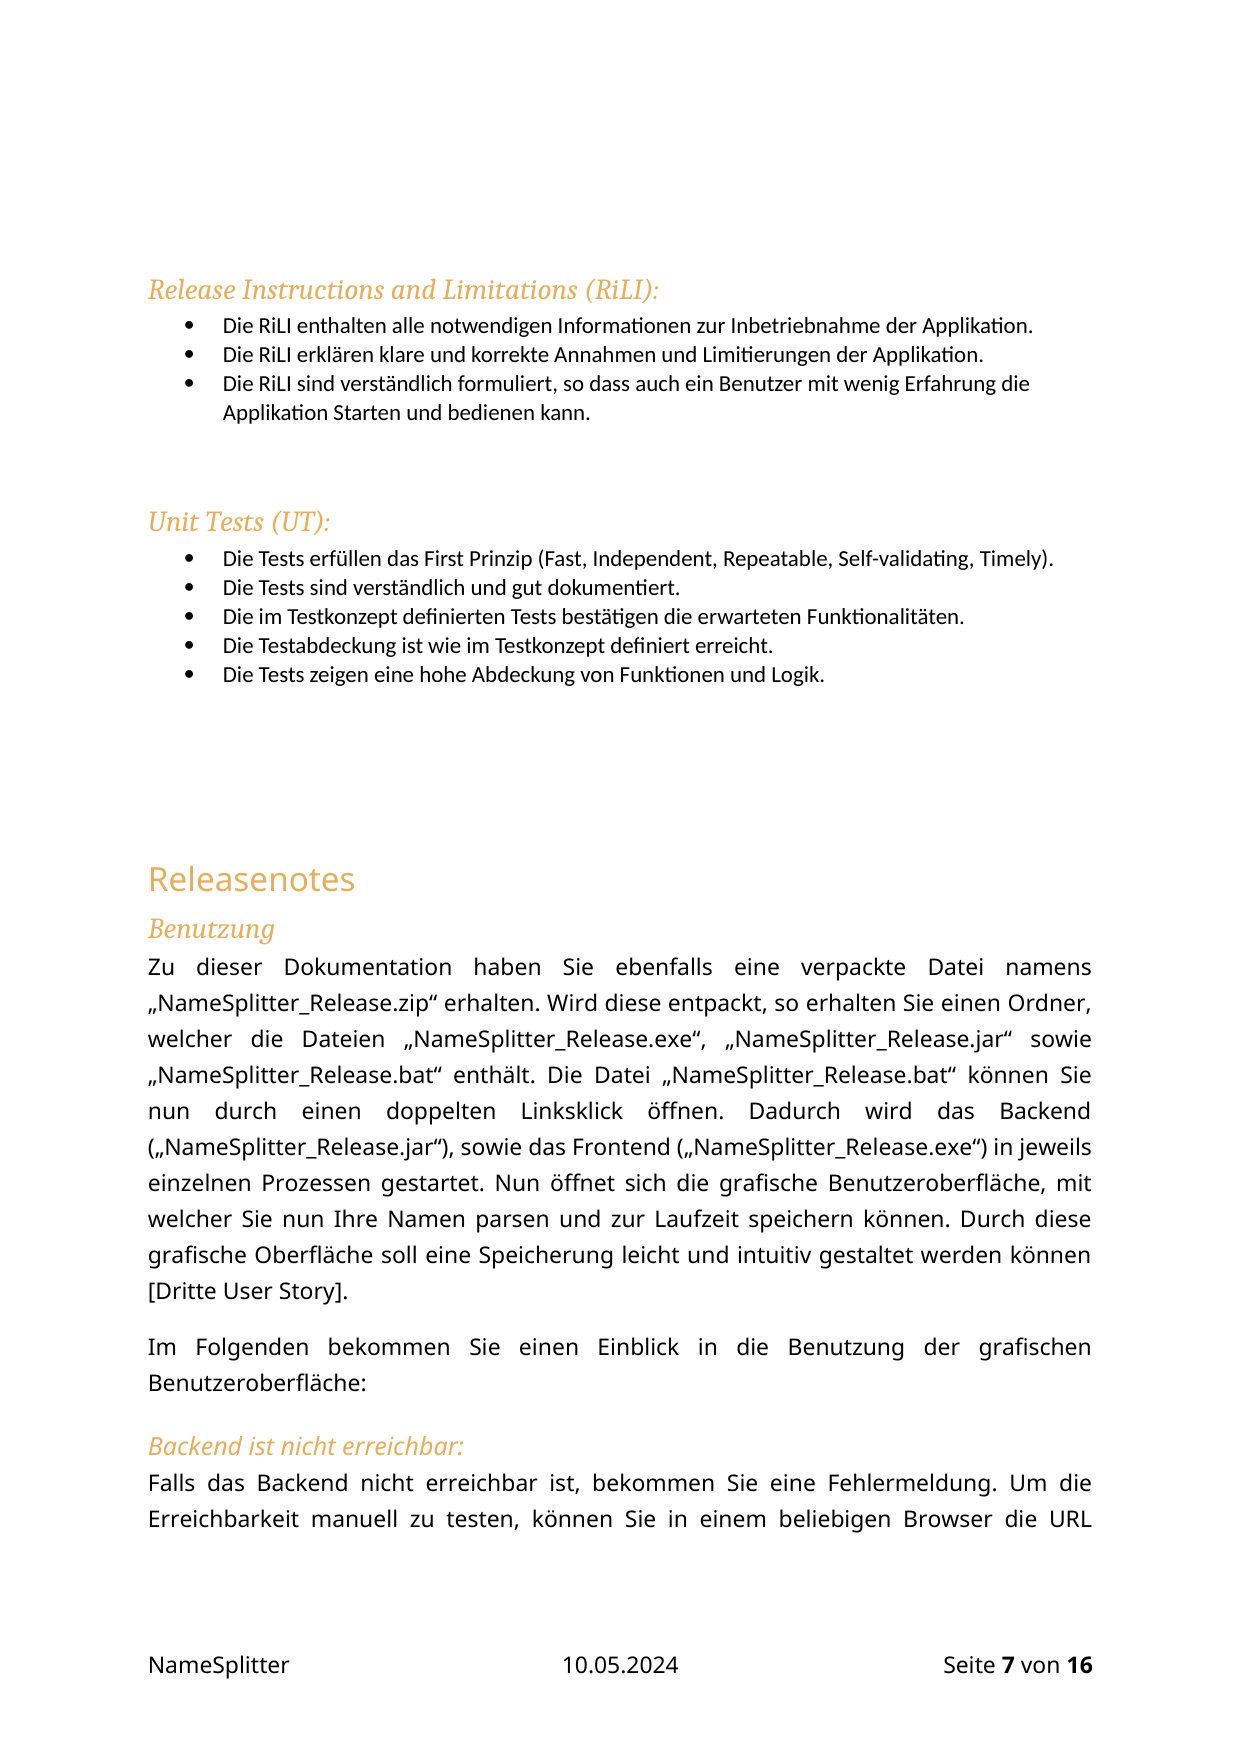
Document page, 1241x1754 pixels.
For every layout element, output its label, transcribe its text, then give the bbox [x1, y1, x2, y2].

list Die Testabdeckung ist wie im Testkonzept definiert erreicht. [185, 631, 1093, 659]
list Die Tests zeigen eine hohe Abdeckung von Funktionen und Logik. [185, 660, 1093, 688]
subtitle Benutzung [148, 913, 1093, 946]
list Die RiLI enthalten alle notwendigen Informationen zur Inbetriebnahme der Applikation. [185, 311, 1093, 339]
text Im Folgenden bekommen Sie einen Einblick in die Benutzung der grafischen Benutzeroberfläche: [148, 1331, 1093, 1398]
subtitle Unit Tests (UT): [148, 505, 1093, 539]
subtitle Backend ist nicht erreichbar: [148, 1428, 1093, 1462]
list Die im Testkonzept definierten Tests bestätigen die erwarteten Funktionalitäten. [185, 602, 1093, 630]
text Zu dieser Dokumentation haben Sie ebenfalls eine verpackte Datei namens „NameSplitter_Release.zip“ erhalten. Wird diese entpackt, so erhalten Sie einen Ordner, welcher die Dateien „NameSplitter_Release.exe“, „NameSplitter_Release.jar“ sowie „NameSplitter_Release.bat“ enthält. Die Datei „NameSplitter_Release.bat“ können Sie nun durch einen doppelten Linksklick öffnen. Dadurch wird das Backend („NameSplitter_Release.jar“), sowie das Frontend („NameSplitter_Release.exe“) in jeweils einzelnen Prozessen gestartet. Nun öffnet sich die grafische Benutzeroberfläche, mit welcher Sie nun Ihre Namen parsen und zur Laufzeit speichern können. Durch diese grafische Oberfläche soll eine Speicherung leicht und intuitiv gestaltet werden können [Dritte User Story]. [148, 951, 1093, 1306]
text Falls das Backend nicht erreichbar ist, bekommen Sie eine Fehlermeldung. Um die Erreichbarkeit manuell zu testen, können Sie in einem beliebigen Browser die URL [148, 1467, 1093, 1534]
list Die Tests sind verständlich und gut dokumentiert. [185, 573, 1093, 601]
subtitle Releasenotes [148, 856, 1093, 902]
list Die Tests erfüllen das First Prinzip (Fast, Independent, Repeatable, Self-validating, Timely). [185, 544, 1093, 572]
subtitle Release Instructions and Limitations (RiLI): [148, 273, 1093, 306]
list Die RiLI sind verständlich formuliert, so dass auch ein Benutzer mit wenig Erfahrung die Applikation Starten und bedienen kann. [185, 369, 1093, 427]
list Die RiLI erklären klare und korrekte Annahmen und Limitierungen der Applikation. [185, 340, 1093, 368]
